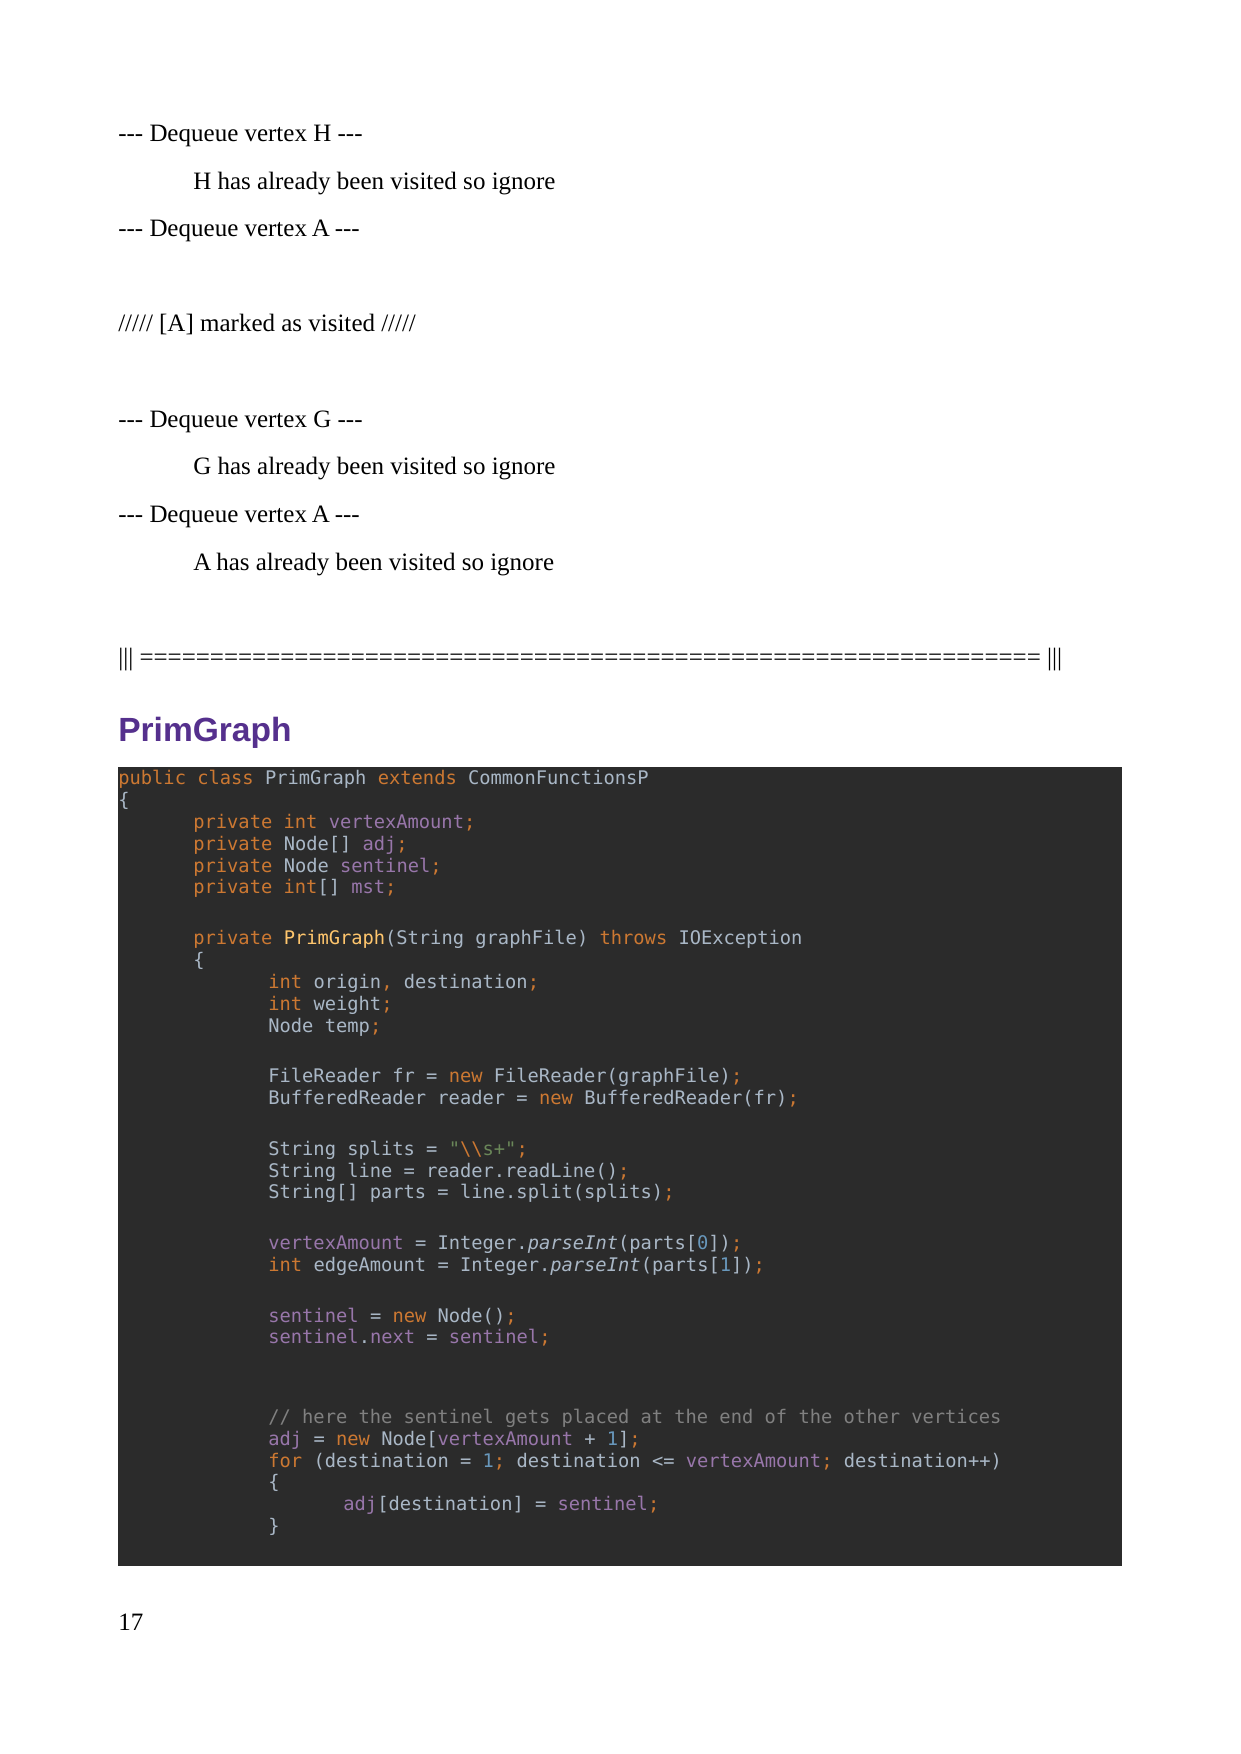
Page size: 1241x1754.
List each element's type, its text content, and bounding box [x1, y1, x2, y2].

text --- Dequeue vertex A --- [118, 213, 1122, 242]
subtitle PrimGraph [118, 710, 1122, 749]
text --- Dequeue vertex G --- [118, 404, 1122, 432]
text G has already been visited so ignore [118, 451, 1122, 480]
text public class PrimGraph extends CommonFunctionsP { private int vertexAmount; private Node[] adj; private Node sentinel; private int[] mst; private PrimGraph(String graphFile) throws IOException { int origin, destination; int weight; Node temp; FileReader fr = new FileReader(graphFile); BufferedReader reader = new BufferedReader(fr); String splits = "\\s+"; String line = reader.readLine(); String[] parts = line.split(splits); vertexAmount = Integer.parseInt(parts[0]); int edgeAmount = Integer.parseInt(parts[1]); sentinel = new Node(); sentinel.next = sentinel; // here the sentinel gets placed at the end of the other vertices adj = new Node[vertexAmount + 1]; for (destination = 1; destination <= vertexAmount; destination++) { adj[destination] = sentinel; } [118, 767, 1122, 1566]
text ///// [A] marked as visited ///// [118, 308, 1122, 337]
text --- Dequeue vertex A --- [118, 499, 1122, 528]
text ||| ================================================================ ||| [118, 642, 1122, 671]
text H has already been visited so ignore [118, 166, 1122, 194]
text A has already been visited so ignore [118, 547, 1122, 575]
text --- Dequeue vertex H --- [118, 118, 1122, 147]
